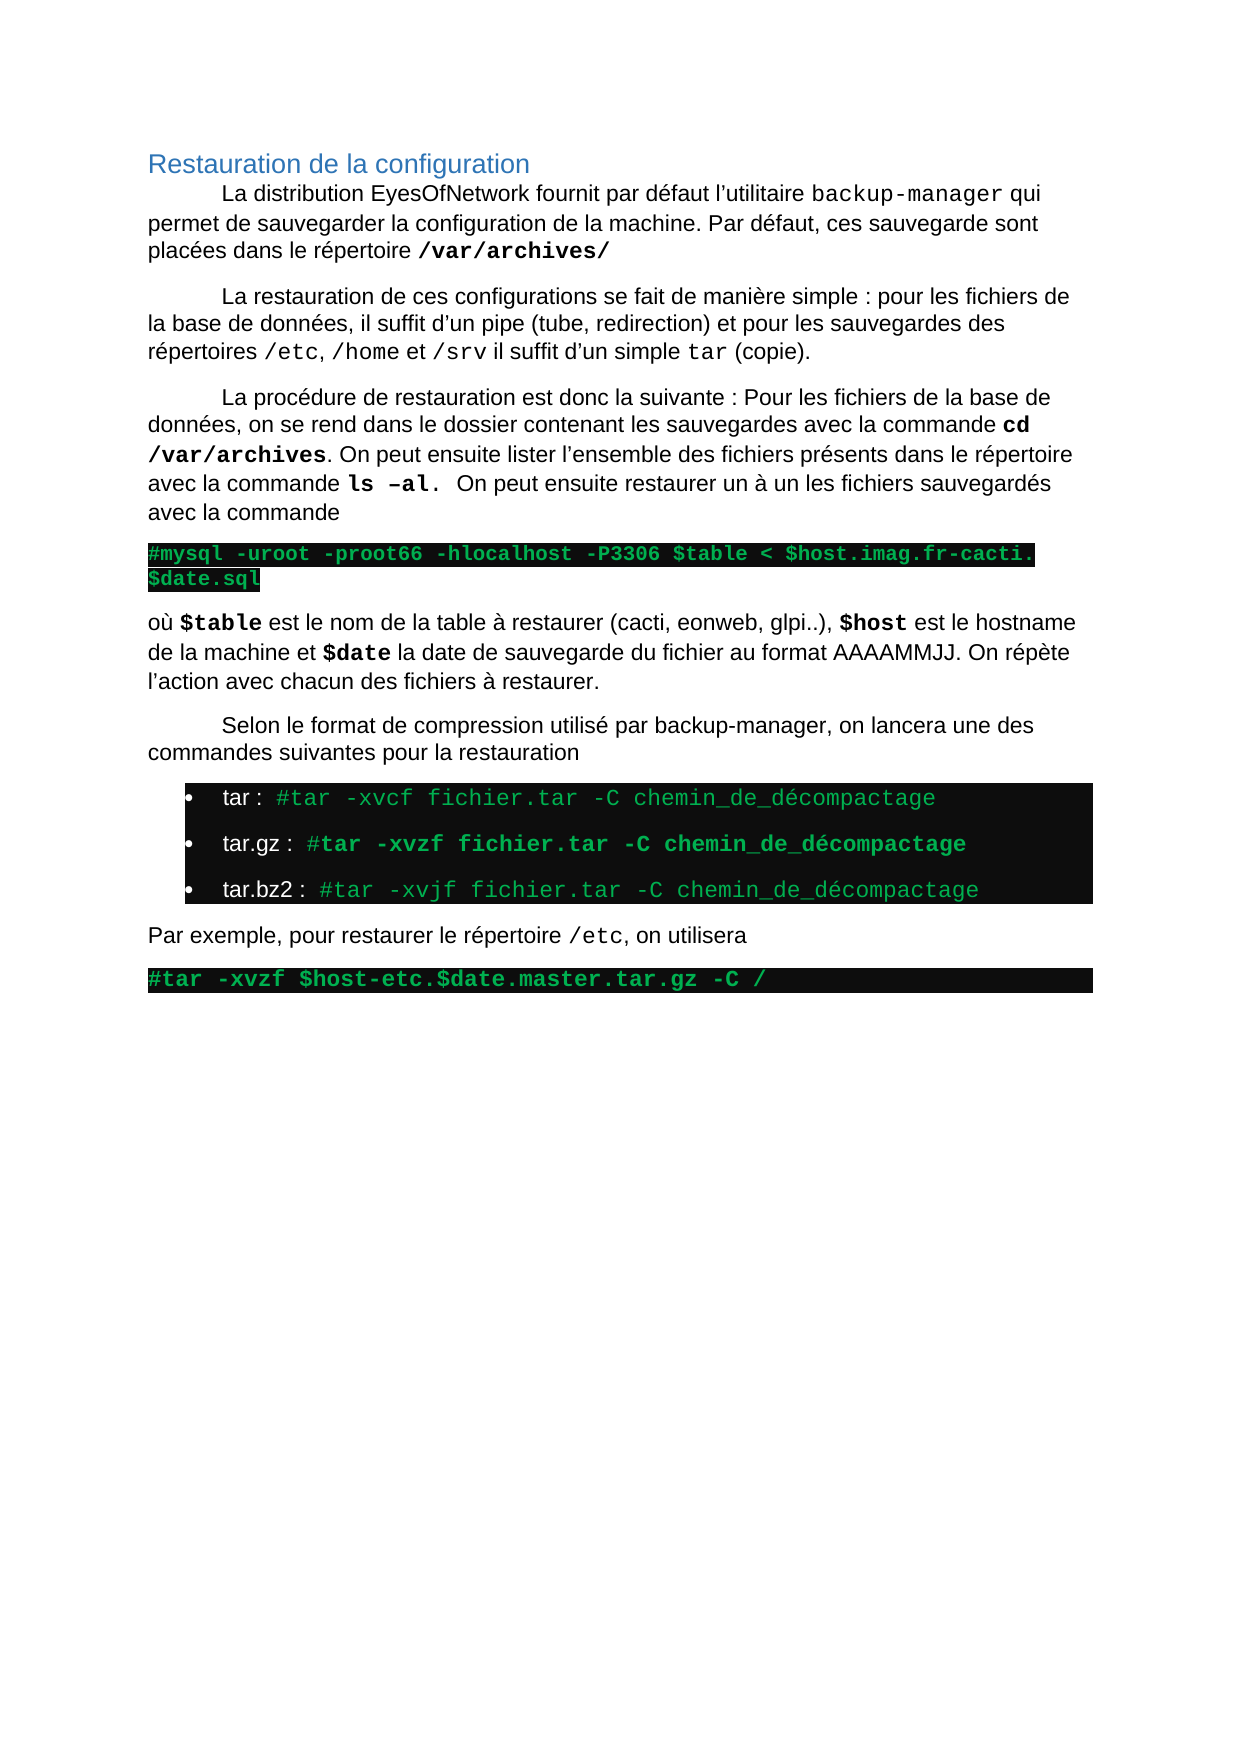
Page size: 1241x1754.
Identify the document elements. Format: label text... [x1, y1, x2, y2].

text Selon le format de compression utilisé par backup-manager, on lancera une des commandes suivantes pour la restauration [148, 712, 1093, 766]
text Par exemple, pour restaurer le répertoire /etc, on utilisera [148, 922, 1093, 950]
subtitle Restauration de la configuration [148, 148, 1093, 179]
text #mysql -uroot -proot66 -hlocalhost -P3306 $table < $host.imag.fr-cacti.$date.sql [148, 543, 1093, 592]
list tar.bz2 : #tar -xvjf fichier.tar -C chemin_de_décompactage [185, 876, 1093, 904]
text où $table est le nom de la table à restaurer (cacti, eonweb, glpi..), $host est le hostname de la machine et $date la date de sauvegarde du fichier au format AAAAMMJJ. On répète l’action avec chacun des fichiers à restaurer. [148, 609, 1093, 694]
text La procédure de restauration est donc la suivante : Pour les fichiers de la base de données, on se rend dans le dossier contenant les sauvegardes avec la commande cd /var/archives. On peut ensuite lister l’ensemble des fichiers présents dans le répertoire avec la commande ls –al. On peut ensuite restaurer un à un les fichiers sauvegardés avec la commande [148, 384, 1093, 526]
list tar.gz : #tar -xvzf fichier.tar -C chemin_de_décompactage [185, 829, 1093, 858]
text La distribution EyesOfNetwork fournit par défaut l’utilitaire backup-manager qui permet de sauvegarder la configuration de la machine. Par défaut, ces sauvegarde sont placées dans le répertoire /var/archives/ [148, 180, 1093, 265]
list tar : #tar -xvcf fichier.tar -C chemin_de_décompactage [185, 783, 1093, 812]
text #tar -xvzf $host-etc.$date.master.tar.gz -C / [148, 968, 1093, 993]
text La restauration de ces configurations se fait de manière simple : pour les fichiers de la base de données, il suffit d’un pipe (tube, redirection) et pour les sauvegardes des répertoires /etc, /home et /srv il suffit d’un simple tar (copie). [148, 283, 1093, 366]
